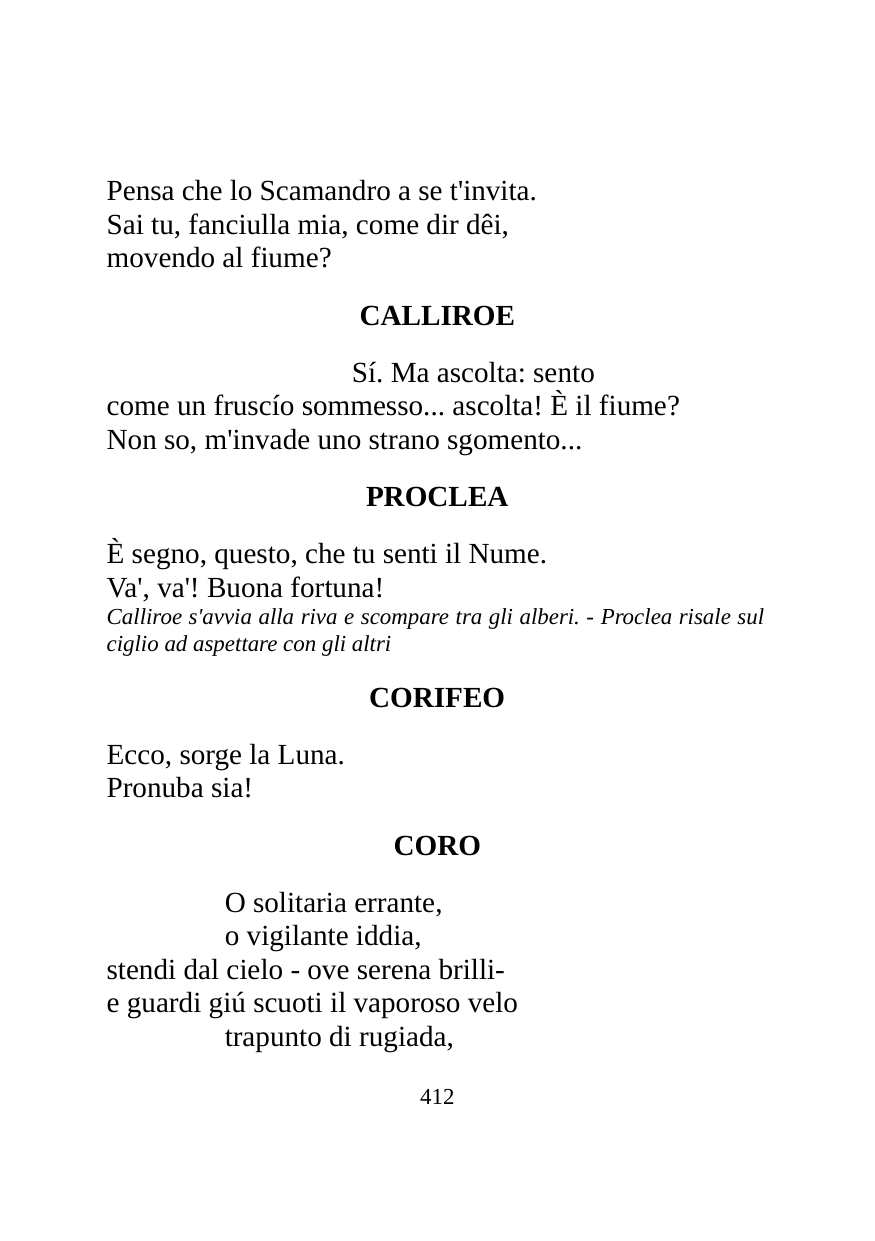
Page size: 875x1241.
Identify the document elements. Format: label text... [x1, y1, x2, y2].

text Non so, m'invade uno strano sgomento... [106, 422, 768, 456]
text È segno, questo, che tu senti il Nume. [106, 536, 768, 570]
text stendi dal cielo - ove serena brilli- [106, 952, 768, 986]
text Sí. Ma ascolta: sento [352, 355, 768, 388]
text Sai tu, fanciulla mia, come dir dêi, [106, 207, 768, 241]
subtitle CORIFEO [106, 680, 768, 713]
subtitle PROCLEA [106, 479, 768, 513]
text o vigilante iddia, [106, 918, 768, 952]
text come un fruscío sommesso... ascolta! È il fiume? [106, 388, 768, 422]
text Pronuba sia! [106, 771, 768, 804]
text e guardi giú scuoti il vaporoso velo [106, 986, 768, 1019]
text Va', va'! Buona fortuna! [106, 570, 768, 603]
text O solitaria errante, [106, 885, 768, 918]
text Calliroe s'avvia alla riva e scompare tra gli alberi. - Proclea risale sul ciglio ad aspettare con gli altri [106, 603, 768, 656]
text Pensa che lo Scamandro a se t'invita. [106, 173, 768, 207]
text trapunto di rugiada, [106, 1019, 768, 1053]
subtitle CORO [106, 828, 768, 861]
text movendo al fiume? [106, 241, 768, 274]
subtitle CALLIROE [106, 298, 768, 331]
text Ecco, sorge la Luna. [106, 737, 768, 771]
